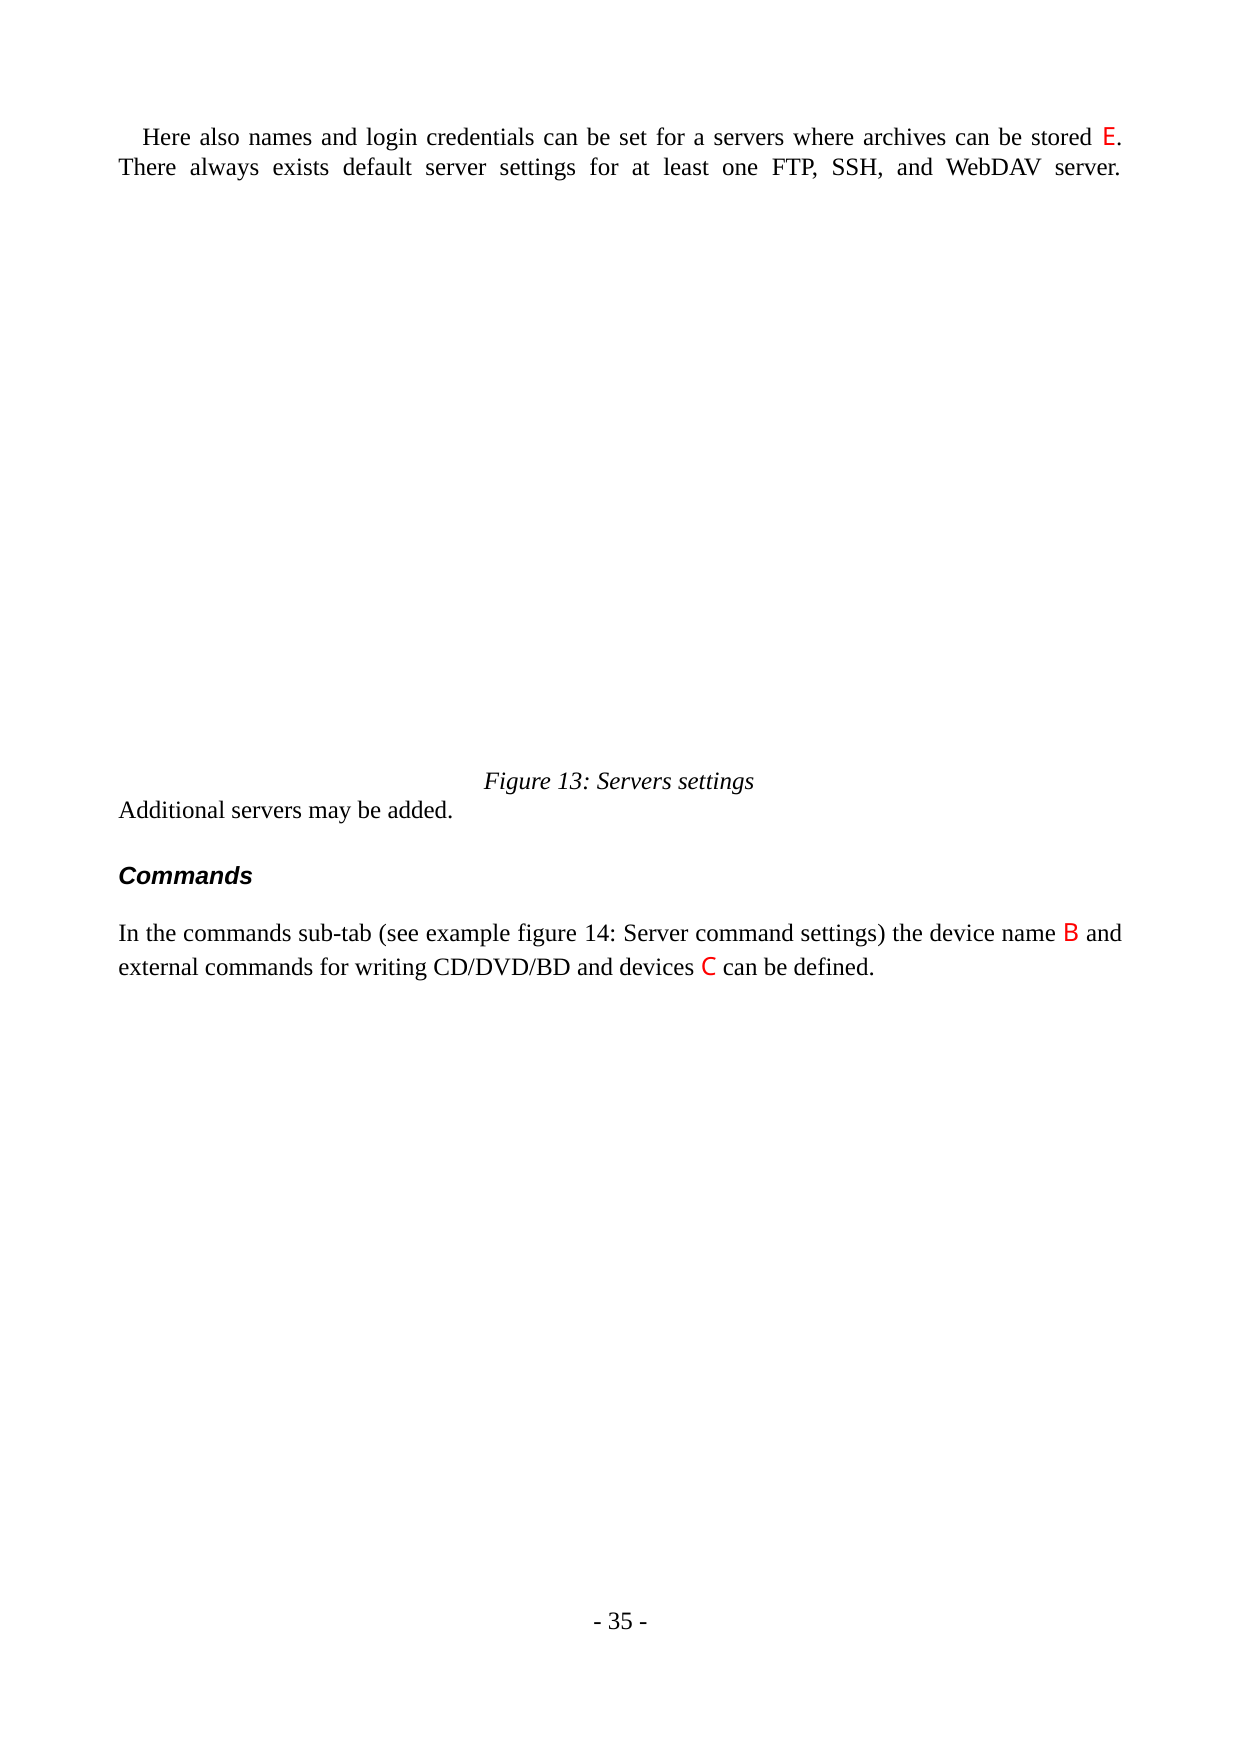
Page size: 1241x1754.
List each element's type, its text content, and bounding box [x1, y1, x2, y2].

subtitle Commands [118, 861, 1122, 890]
text Additional servers may be added. [118, 795, 1122, 824]
text Figure 13: Servers settings [118, 220, 1122, 795]
text In the commands sub-tab (see example figure 14: Server command settings) the device name B and external commands for writing CD/DVD/BD and devices C can be defined. [118, 914, 1122, 982]
text Here also names and login credentials can be set for a servers where archives can be stored E. There always exists default server settings for at least one FTP, SSH, and WebDAV server. [118, 118, 1122, 220]
